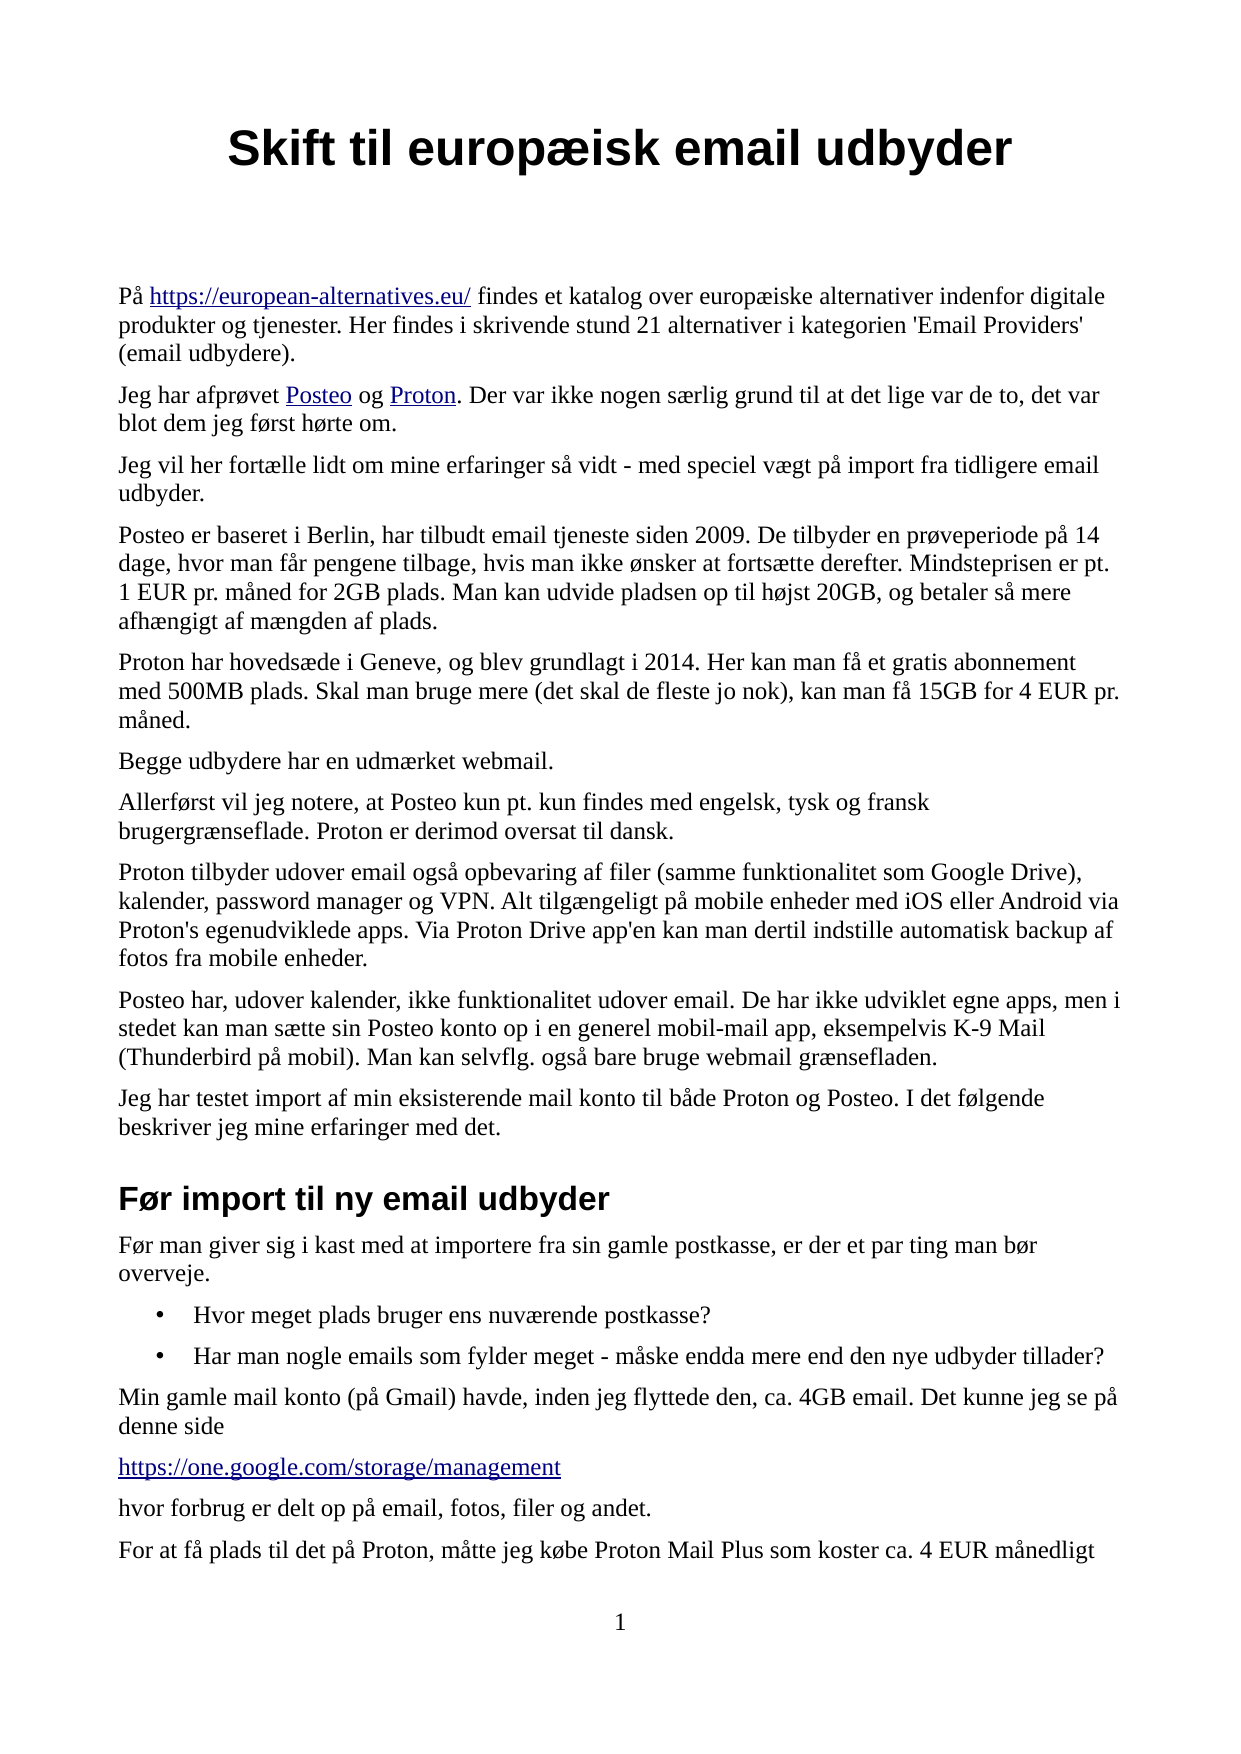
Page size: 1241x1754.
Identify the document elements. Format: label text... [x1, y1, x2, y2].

list Hvor meget plads bruger ens nuværende postkasse? [156, 1300, 1122, 1328]
text Posteo har, udover kalender, ikke funktionalitet udover email. De har ikke udviklet egne apps, men i stedet kan man sætte sin Posteo konto op i en generel mobil-mail app, eksempelvis K-9 Mail (Thunderbird på mobil). Man kan selvflg. også bare bruge webmail grænsefladen. [118, 985, 1122, 1071]
text Jeg har afprøvet Posteo og Proton. Der var ikke nogen særlig grund til at det lige var de to, det var blot dem jeg først hørte om. [118, 380, 1122, 437]
text For at få plads til det på Proton, måtte jeg købe Proton Mail Plus som koster ca. 4 EUR månedligt [118, 1535, 1122, 1563]
text Jeg vil her fortælle lidt om mine erfaringer så vidt - med speciel vægt på import fra tidligere email udbyder. [118, 450, 1122, 507]
text Proton tilbyder udover email også opbevaring af filer (samme funktionalitet som Google Drive), kalender, password manager og VPN. Alt tilgængeligt på mobile enheder med iOS eller Android via Proton's egenudviklede apps. Via Proton Drive app'en kan man dertil indstille automatisk backup af fotos fra mobile enheder. [118, 857, 1122, 972]
list Har man nogle emails som fylder meget - måske endda mere end den nye udbyder tillader? [156, 1341, 1122, 1370]
text Allerførst vil jeg notere, at Posteo kun pt. kun findes med engelsk, tysk og fransk brugergrænseflade. Proton er derimod oversat til dansk. [118, 787, 1122, 845]
text Min gamle mail konto (på Gmail) havde, inden jeg flyttede den, ca. 4GB email. Det kunne jeg se på denne side [118, 1382, 1122, 1440]
text hvor forbrug er delt op på email, fotos, filer og andet. [118, 1493, 1122, 1522]
title Skift til europæisk email udbyder [118, 118, 1122, 176]
text https://one.google.com/storage/management [118, 1452, 1122, 1481]
text Proton har hovedsæde i Geneve, og blev grundlagt i 2014. Her kan man få et gratis abonnement med 500MB plads. Skal man bruge mere (det skal de fleste jo nok), kan man få 15GB for 4 EUR pr. måned. [118, 647, 1122, 733]
text Før man giver sig i kast med at importere fra sin gamle postkasse, er der et par ting man bør overveje. [118, 1230, 1122, 1287]
text På https://european-alternatives.eu/ findes et katalog over europæiske alternativer indenfor digitale produkter og tjenester. Her findes i skrivende stund 21 alternativer i kategorien 'Email Providers' (email udbydere). [118, 281, 1122, 367]
subtitle Før import til ny email udbyder [118, 1178, 1122, 1217]
text Jeg har testet import af min eksisterende mail konto til både Proton og Posteo. I det følgende beskriver jeg mine erfaringer med det. [118, 1083, 1122, 1141]
text Posteo er baseret i Berlin, har tilbudt email tjeneste siden 2009. De tilbyder en prøveperiode på 14 dage, hvor man får pengene tilbage, hvis man ikke ønsker at fortsætte derefter. Mindsteprisen er pt. 1 EUR pr. måned for 2GB plads. Man kan udvide pladsen op til højst 20GB, og betaler så mere afhængigt af mængden af plads. [118, 520, 1122, 635]
text Begge udbydere har en udmærket webmail. [118, 746, 1122, 775]
